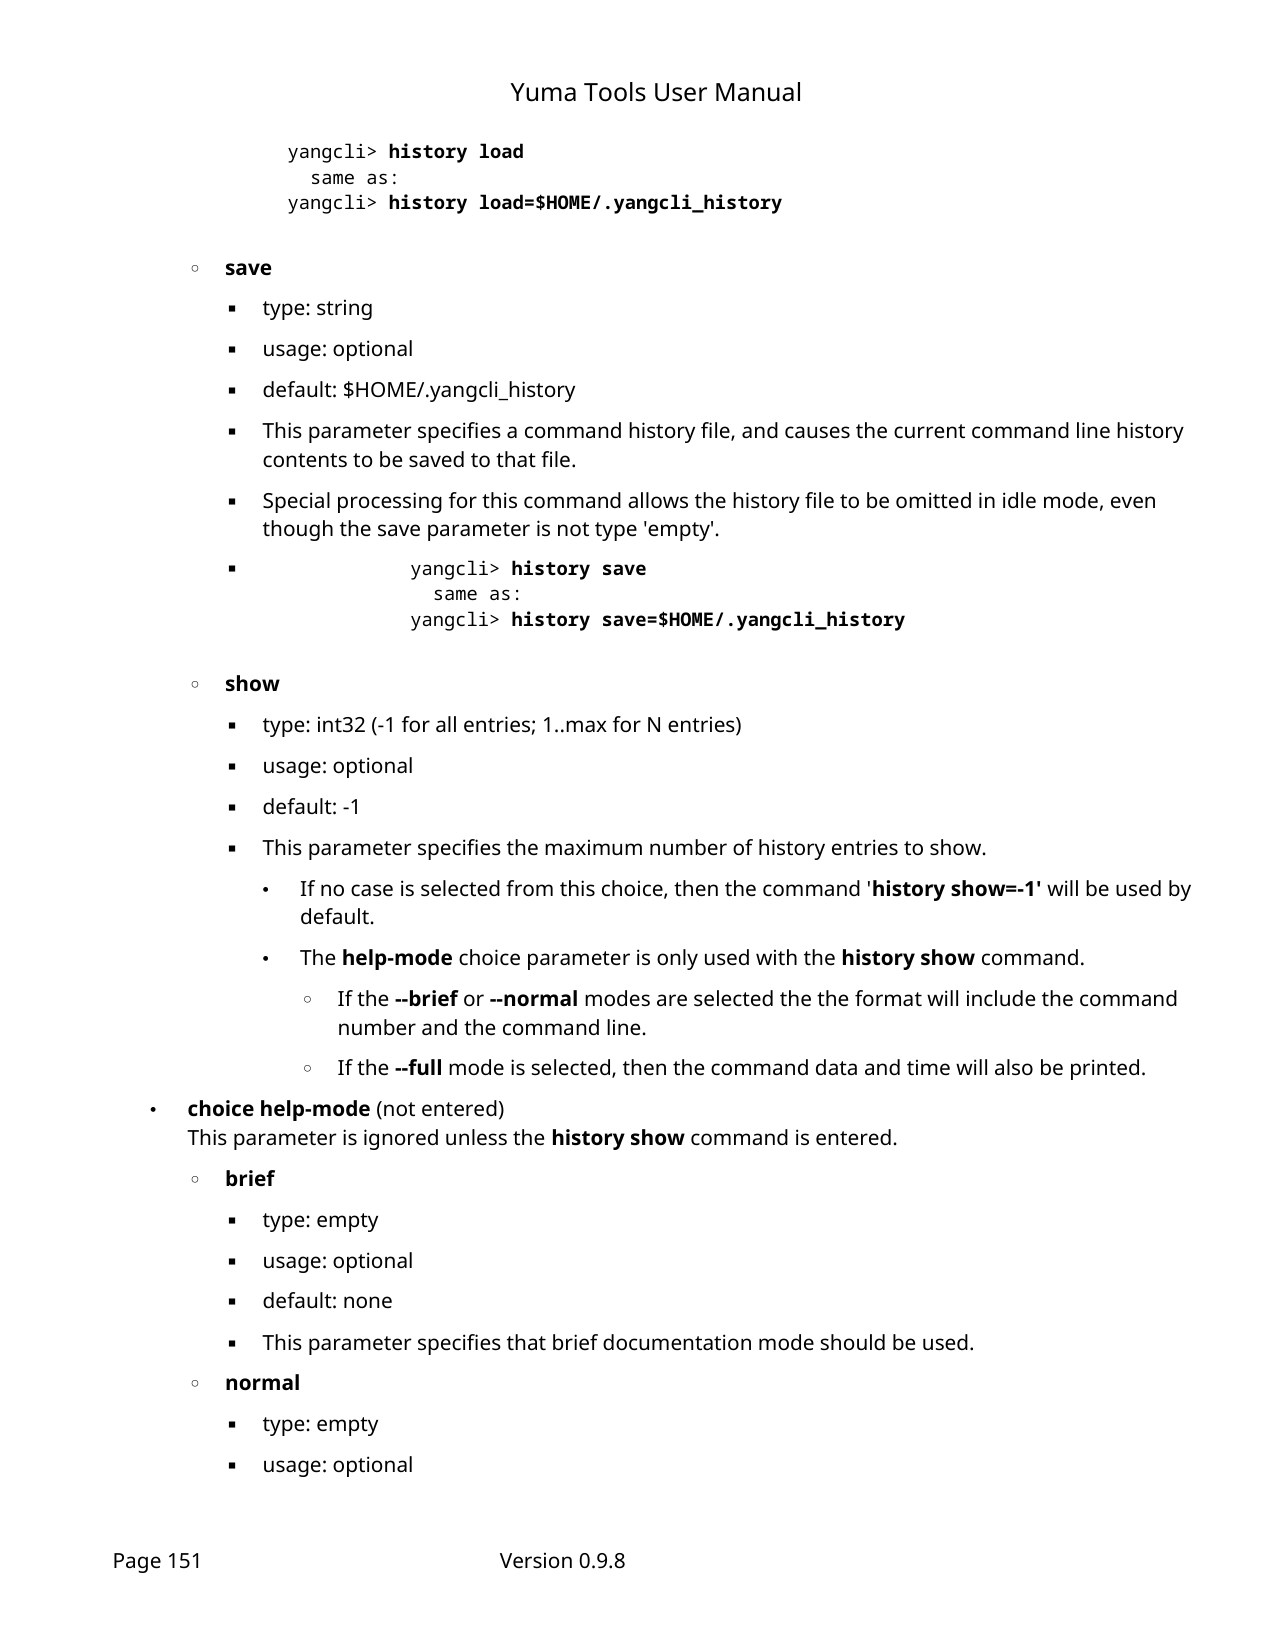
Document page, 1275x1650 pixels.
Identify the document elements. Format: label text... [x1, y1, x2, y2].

list If the --brief or --normal modes are selected the the format will include the command number and the command line. [300, 984, 1200, 1041]
list type: empty [225, 1409, 1200, 1438]
list brief [187, 1164, 1200, 1192]
list If no case is selected from this choice, then the command 'history show=-1' will be used by default. [262, 874, 1200, 931]
list Special processing for this command allows the history file to be omitted in idle mode, even though the save parameter is not type 'empty'. [225, 486, 1200, 543]
list The help-mode choice parameter is only used with the history show command. [262, 943, 1200, 972]
list This parameter specifies the maximum number of history entries to show. [225, 833, 1200, 861]
list type: string [225, 293, 1200, 322]
list usage: optional [225, 751, 1200, 779]
list If the --full mode is selected, then the command data and time will also be printed. [300, 1053, 1200, 1082]
list normal [187, 1368, 1200, 1397]
list type: empty [225, 1205, 1200, 1233]
list usage: optional [225, 334, 1200, 363]
list usage: optional [225, 1450, 1200, 1479]
list This parameter specifies a command history file, and causes the current command line history contents to be saved to that file. [225, 416, 1200, 473]
list This parameter specifies that brief documentation mode should be used. [225, 1328, 1200, 1356]
list default: -1 [225, 792, 1200, 820]
list type: int32 (-1 for all entries; 1..max for N entries) [225, 710, 1200, 738]
list show [187, 669, 1200, 698]
list default: $HOME/.yangcli_history [225, 375, 1200, 404]
list usage: optional [225, 1246, 1200, 1274]
list default: none [225, 1287, 1200, 1315]
list save [187, 253, 1200, 281]
list choice help-mode (not entered) This parameter is ignored unless the history show command is entered. [150, 1094, 1200, 1151]
text yangcli> history load same as: yangcli> history load=$HOME/.yangcli_history [139, 138, 1200, 241]
list yangcli> history save same as: yangcli> history save=$HOME/.yangcli_history [225, 555, 1200, 657]
